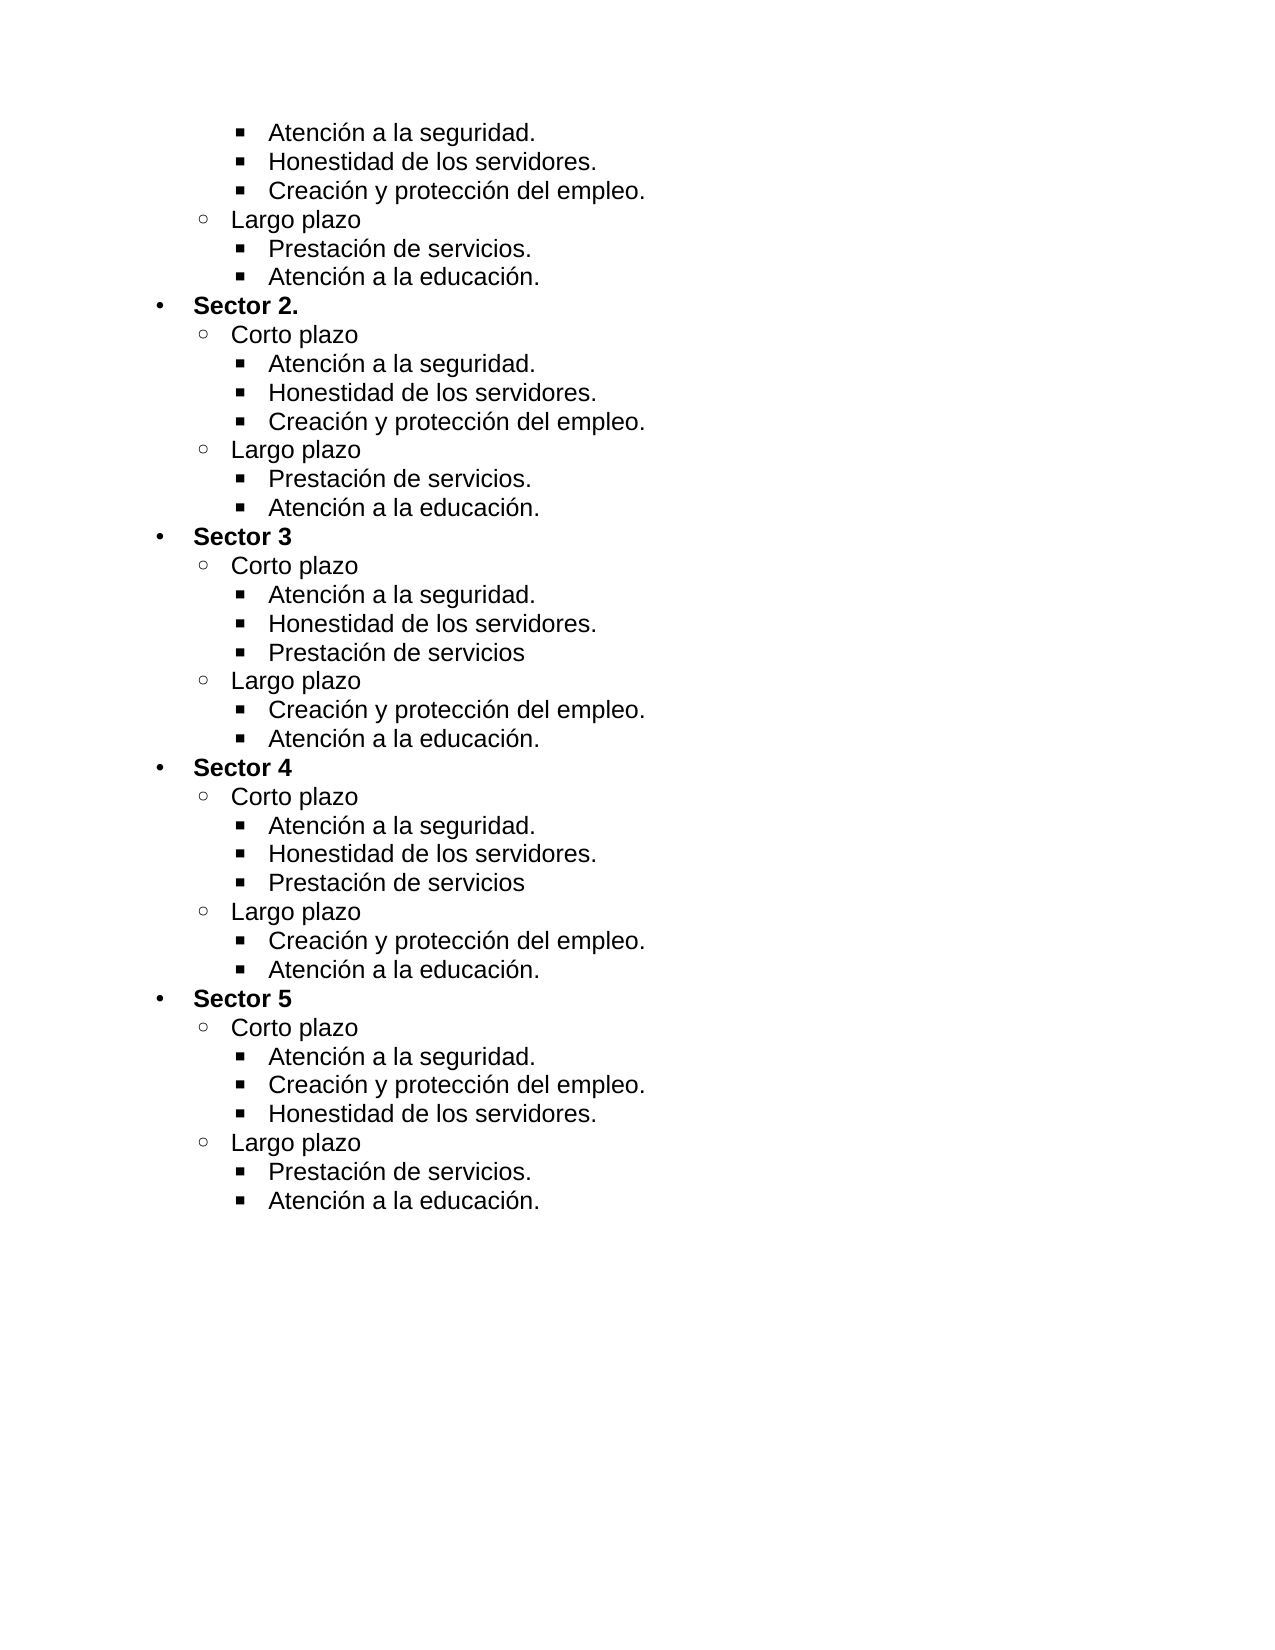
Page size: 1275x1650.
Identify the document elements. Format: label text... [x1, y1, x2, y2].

list Atención a la educación. [231, 724, 1157, 753]
list Creación y protección del empleo. [231, 695, 1157, 724]
list Atención a la seguridad. [231, 580, 1157, 609]
list Atención a la seguridad. [231, 349, 1157, 378]
list Sector 2. [156, 291, 1157, 320]
list Atención a la educación. [231, 493, 1157, 522]
list Largo plazo [193, 1128, 1157, 1157]
list Creación y protección del empleo. [231, 176, 1157, 205]
list Honestidad de los servidores. [231, 378, 1157, 407]
list Largo plazo [193, 436, 1157, 464]
list Creación y protección del empleo. [231, 407, 1157, 436]
list Largo plazo [193, 666, 1157, 695]
list Atención a la educación. [231, 1186, 1157, 1214]
list Atención a la educación. [231, 955, 1157, 984]
list Prestación de servicios [231, 868, 1157, 897]
list Prestación de servicios [231, 637, 1157, 666]
list Prestación de servicios. [231, 233, 1157, 262]
list Corto plazo [193, 320, 1157, 349]
list Largo plazo [193, 205, 1157, 233]
list Largo plazo [193, 897, 1157, 926]
list Corto plazo [193, 1013, 1157, 1041]
list Sector 4 [156, 753, 1157, 782]
list Honestidad de los servidores. [231, 1099, 1157, 1128]
list Prestación de servicios. [231, 464, 1157, 493]
list Creación y protección del empleo. [231, 926, 1157, 955]
list Sector 5 [156, 984, 1157, 1013]
list Atención a la educación. [231, 262, 1157, 291]
list Corto plazo [193, 782, 1157, 811]
list Creación y protección del empleo. [231, 1070, 1157, 1099]
list Atención a la seguridad. [231, 118, 1157, 147]
list Atención a la seguridad. [231, 811, 1157, 839]
list Honestidad de los servidores. [231, 147, 1157, 176]
list Honestidad de los servidores. [231, 609, 1157, 637]
list Prestación de servicios. [231, 1157, 1157, 1186]
list Honestidad de los servidores. [231, 839, 1157, 868]
list Sector 3 [156, 522, 1157, 551]
list Atención a la seguridad. [231, 1041, 1157, 1070]
list Corto plazo [193, 551, 1157, 580]
